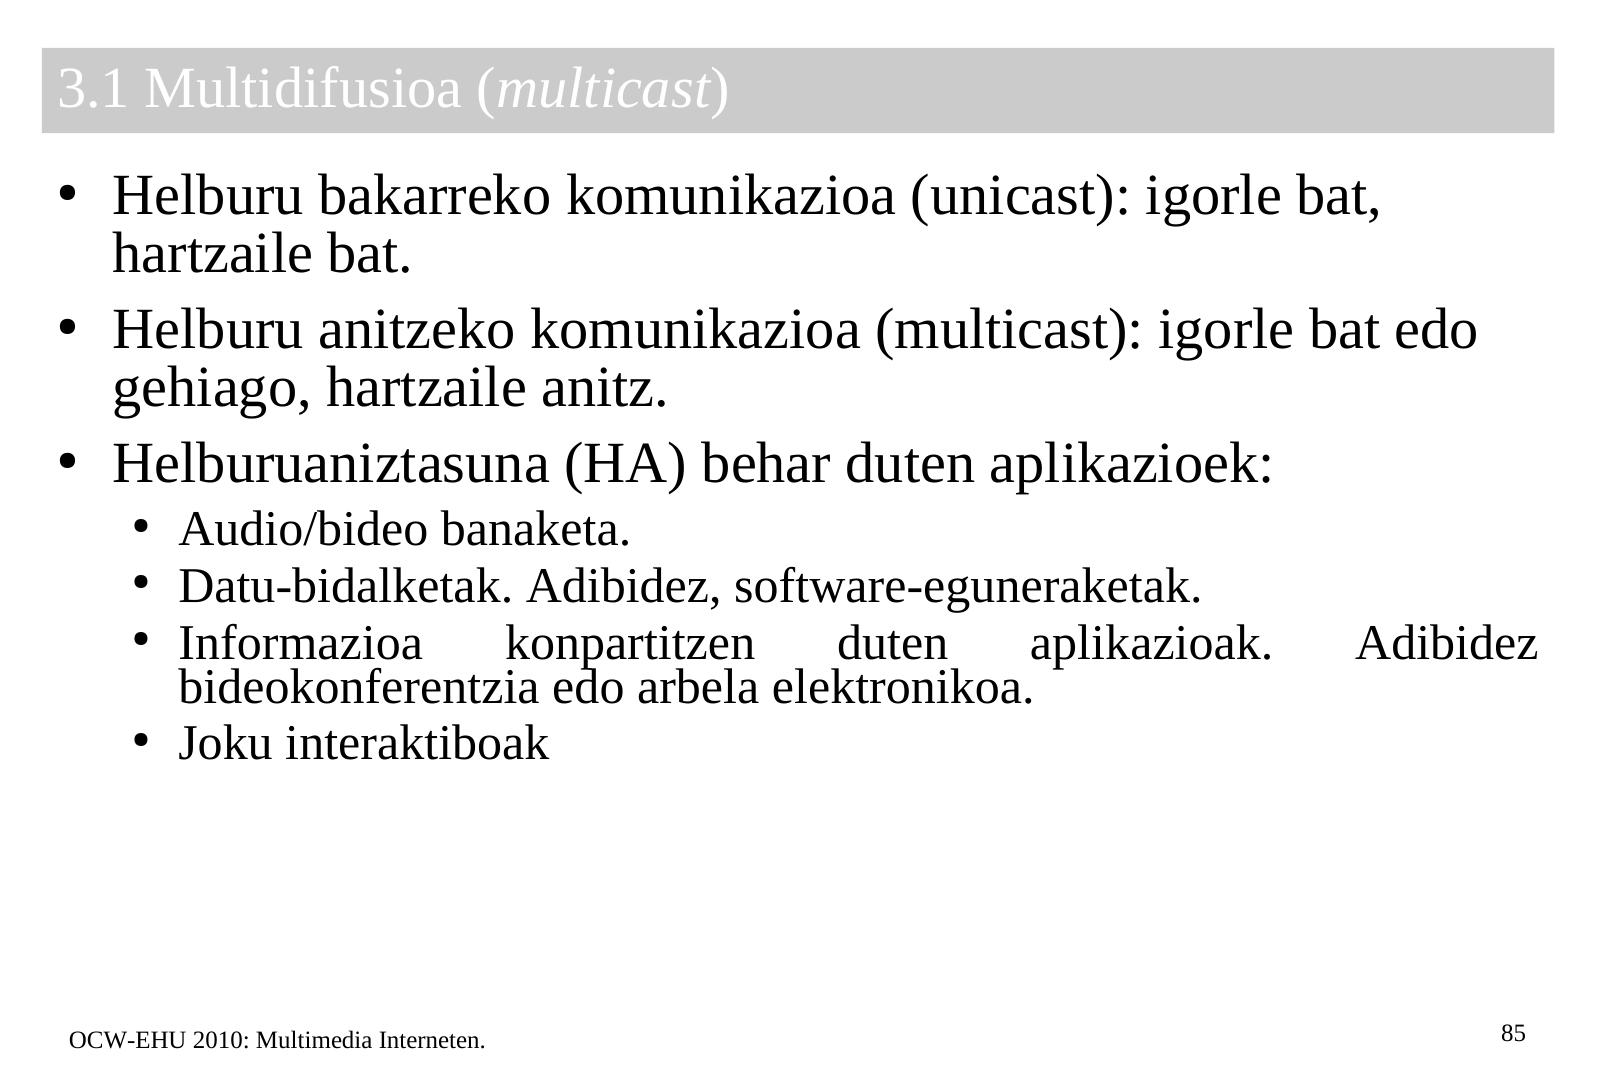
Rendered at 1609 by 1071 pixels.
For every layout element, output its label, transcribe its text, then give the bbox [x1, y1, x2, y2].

title 3.1 Multidifusioa (multicast) [41, 47, 1555, 134]
list Helburu bakarreko komunikazioa (unicast): igorle bat, hartzaile bat. Helburu anitzeko komunikazioa (multicast): igorle bat edo gehiago, hartzaile anitz. Helburuaniztasuna (HA) behar duten aplikazioek: Audio/bideo banaketa. Datu-bidalketak. Adibidez, software-eguneraketak. Informazioa konpartitzen duten aplikazioak. Adibidez bideokonferentzia edo arbela elektronikoa. Joku interaktiboak [41, 160, 1555, 999]
